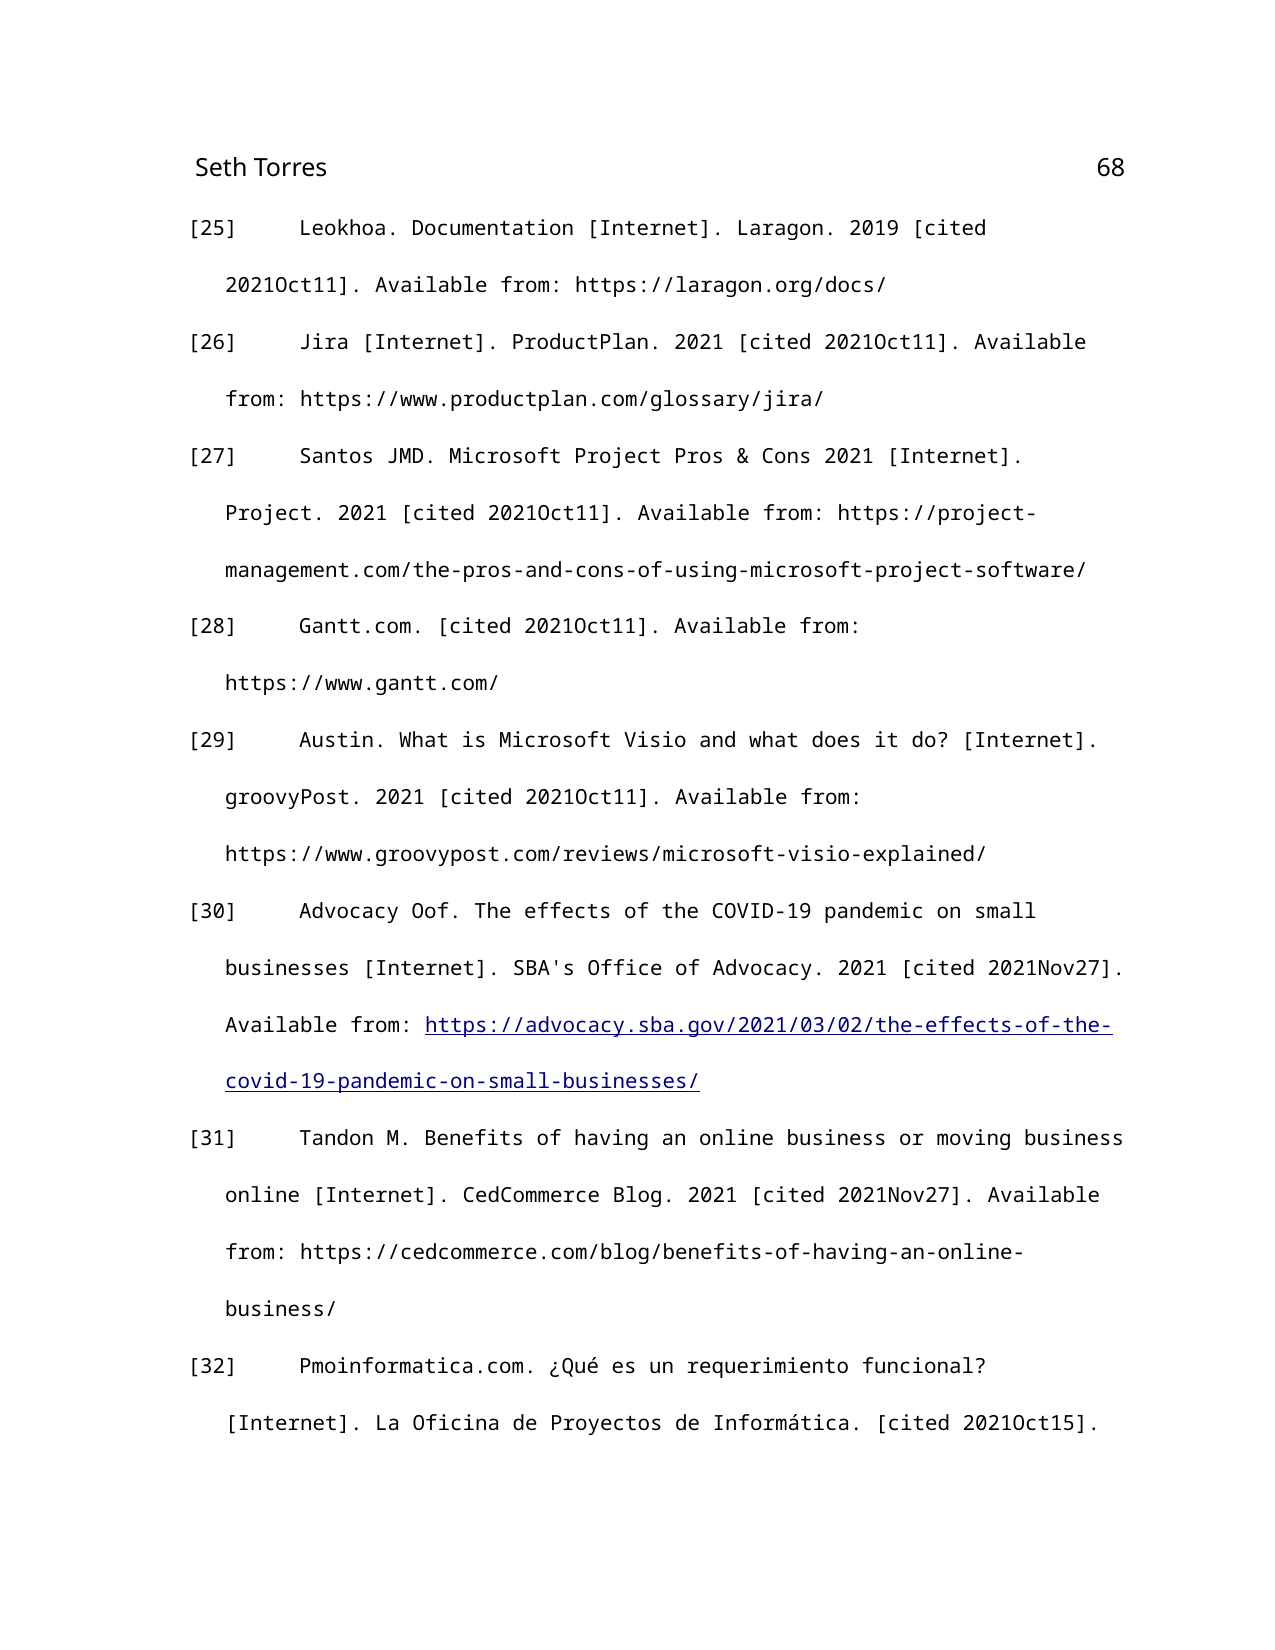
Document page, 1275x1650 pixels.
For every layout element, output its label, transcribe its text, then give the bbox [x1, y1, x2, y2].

list Austin. What is Microsoft Visio and what does it do? [Internet]. groovyPost. 2021 [cited 2021Oct11]. Available from: https://www.groovypost.com/reviews/microsoft-visio-explained/ [187, 725, 1125, 868]
list Santos JMD. Microsoft Project Pros & Cons 2021 [Internet]. Project. 2021 [cited 2021Oct11]. Available from: https://project-management.com/the-pros-and-cons-of-using-microsoft-project-software/ [187, 441, 1125, 583]
list Jira [Internet]. ProductPlan. 2021 [cited 2021Oct11]. Available from: https://www.productplan.com/glossary/jira/ [187, 327, 1125, 413]
list Gantt.com. [cited 2021Oct11]. Available from: https://www.gantt.com/ [187, 612, 1125, 697]
list Pmoinformatica.com. ¿Qué es un requerimiento funcional? [Internet]. La Oficina de Proyectos de Informática. [cited 2021Oct15]. [187, 1351, 1125, 1436]
list Tandon M. Benefits of having an online business or moving business online [Internet]. CedCommerce Blog. 2021 [cited 2021Nov27]. Available from: https://cedcommerce.com/blog/benefits-of-having-an-online-business/ [187, 1123, 1125, 1323]
list Advocacy Oof. The effects of the COVID-19 pandemic on small businesses [Internet]. SBA's Office of Advocacy. 2021 [cited 2021Nov27]. Available from: https://advocacy.sba.gov/2021/03/02/the-effects-of-the-covid-19-pandemic-on-small-businesses/ [187, 896, 1125, 1095]
list Leokhoa. Documentation [Internet]. Laragon. 2019 [cited 2021Oct11]. Available from: https://laragon.org/docs/ [187, 213, 1125, 299]
